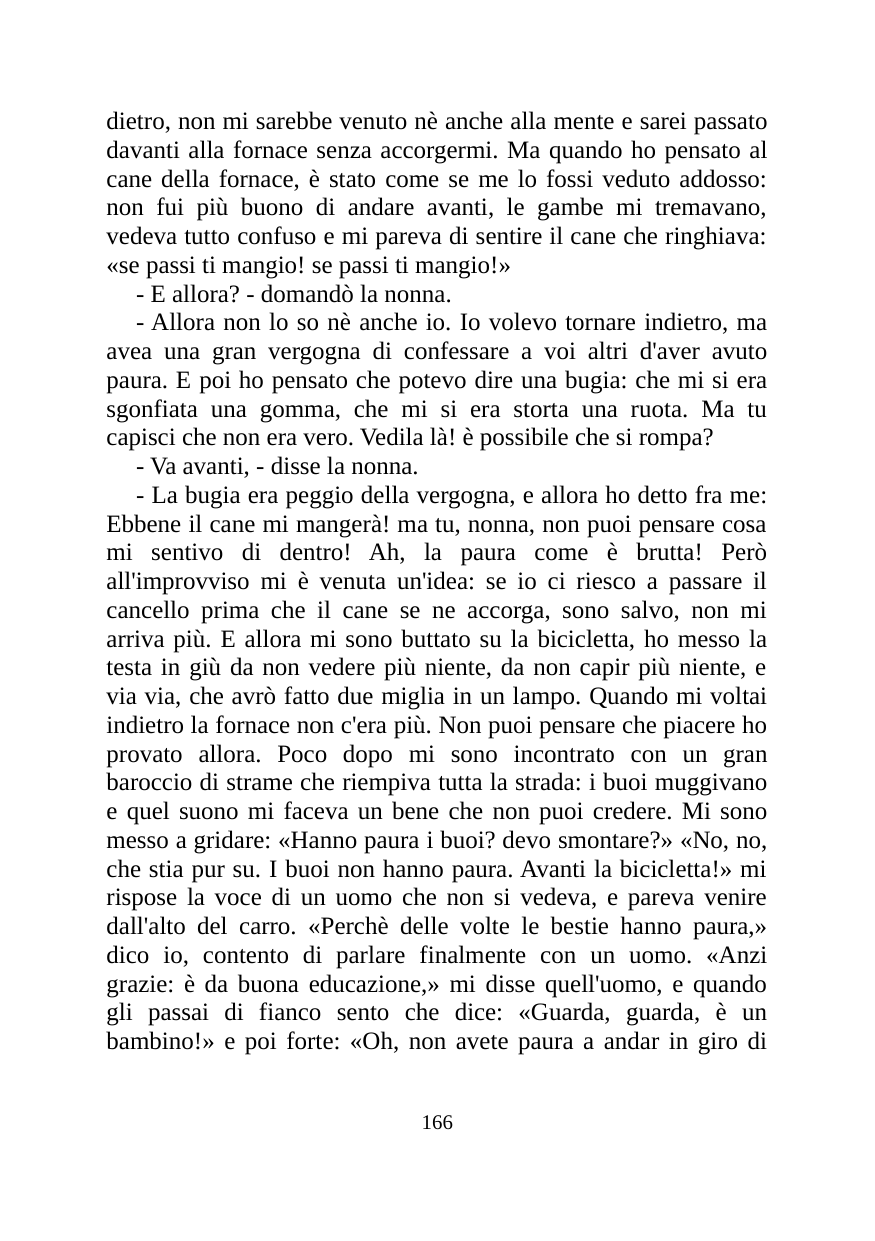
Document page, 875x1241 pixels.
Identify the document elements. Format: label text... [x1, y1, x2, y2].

text dietro, non mi sarebbe venuto nè anche alla mente e sarei passato davanti alla fornace senza accorgermi. Ma quando ho pensato al cane della fornace, è stato come se me lo fossi veduto addosso: non fui più buono di andare avanti, le gambe mi tremavano, vedeva tutto confuso e mi pareva di sentire il cane che ringhiava: «se passi ti mangio! se passi ti mangio!» [106, 106, 768, 279]
text - Va avanti, - disse la nonna. [106, 451, 768, 480]
text - La bugia era peggio della vergogna, e allora ho detto fra me: Ebbene il cane mi mangerà! ma tu, nonna, non puoi pensare cosa mi sentivo di dentro! Ah, la paura come è brutta! Però all'improvviso mi è venuta un'idea: se io ci riesco a passare il cancello prima che il cane se ne accorga, sono salvo, non mi arriva più. E allora mi sono buttato su la bicicletta, ho messo la testa in giù da non vedere più niente, da non capir più niente, e via via, che avrò fatto due miglia in un lampo. Quando mi voltai indietro la fornace non c'era più. Non puoi pensare che piacere ho provato allora. Poco dopo mi sono incontrato con un gran baroccio di strame che riempiva tutta la strada: i buoi muggivano e quel suono mi faceva un bene che non puoi credere. Mi sono messo a gridare: «Hanno paura i buoi? devo smontare?» «No, no, che stia pur su. I buoi non hanno paura. Avanti la bicicletta!» mi rispose la voce di un uomo che non si vedeva, e pareva venire dall'alto del carro. «Perchè delle volte le bestie hanno paura,» dico io, contento di parlare finalmente con un uomo. «Anzi grazie: è da buona educazione,» mi disse quell'uomo, e quando gli passai di fianco sento che dice: «Guarda, guarda, è un bambino!» e poi forte: «Oh, non avete paura a andar in giro di [106, 480, 768, 1055]
text - E allora? - domandò la nonna. [106, 279, 768, 307]
text - Allora non lo so nè anche io. Io volevo tornare indietro, ma avea una gran vergogna di confessare a voi altri d'aver avuto paura. E poi ho pensato che potevo dire una bugia: che mi si era sgonfiata una gomma, che mi si era storta una ruota. Ma tu capisci che non era vero. Vedila là! è possibile che si rompa? [106, 307, 768, 451]
